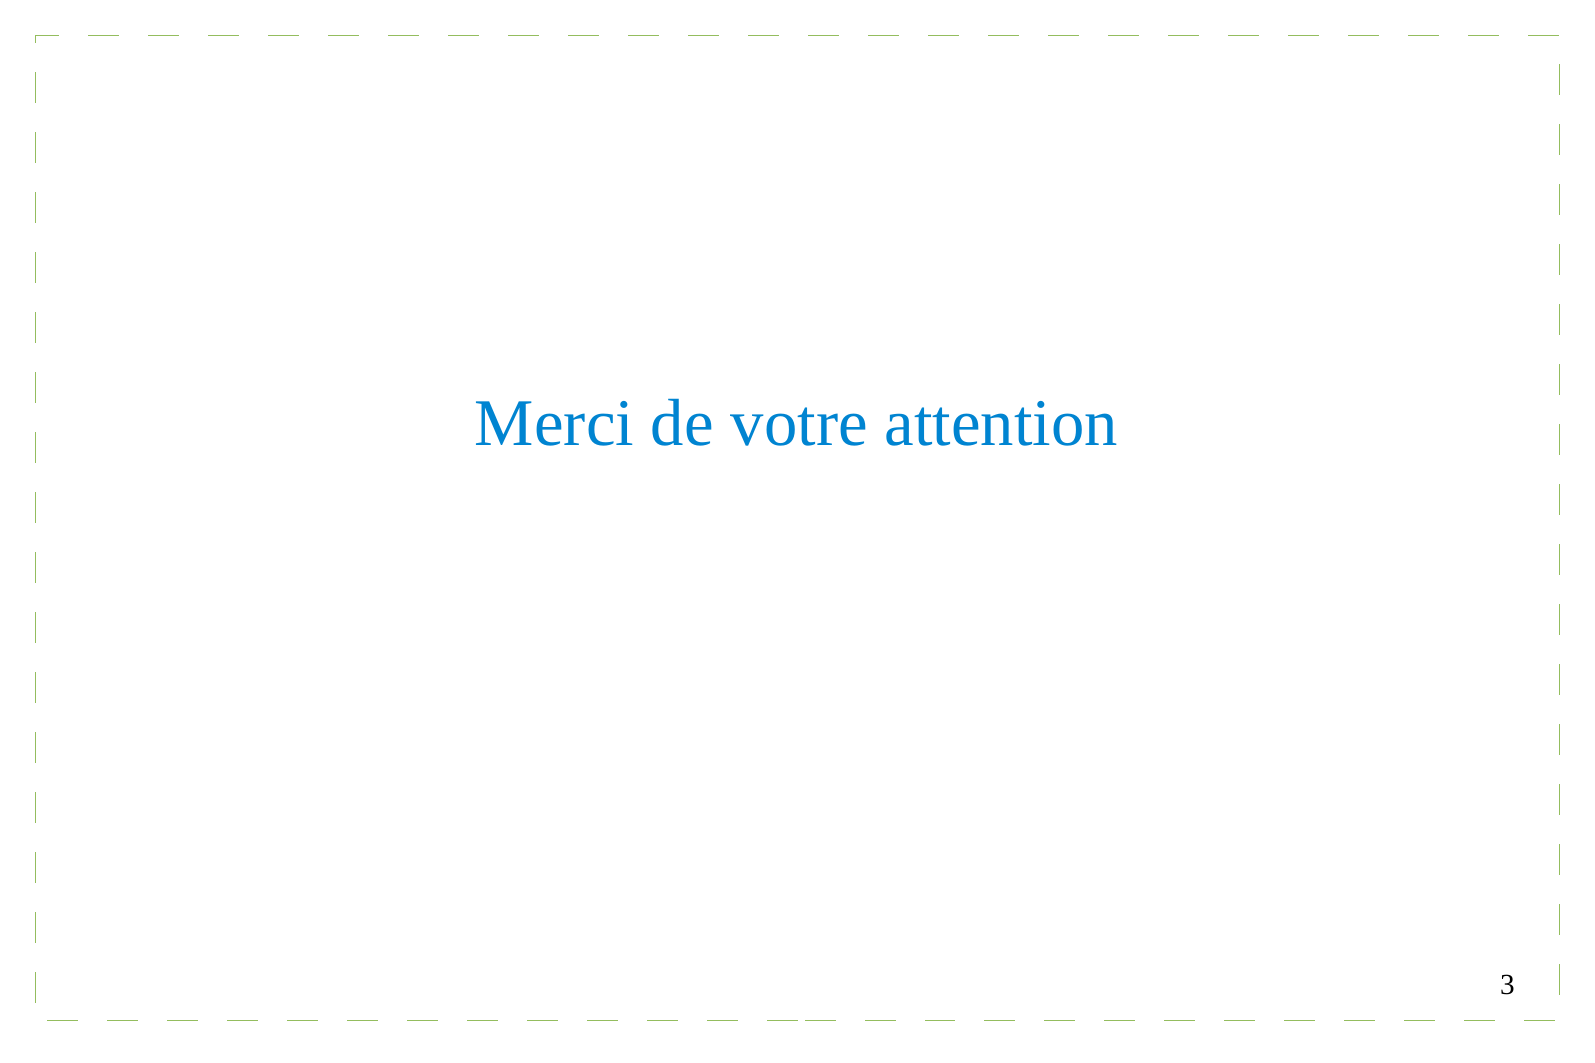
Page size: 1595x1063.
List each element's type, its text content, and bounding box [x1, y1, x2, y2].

text_box Merci de votre attention [35, 378, 1560, 851]
